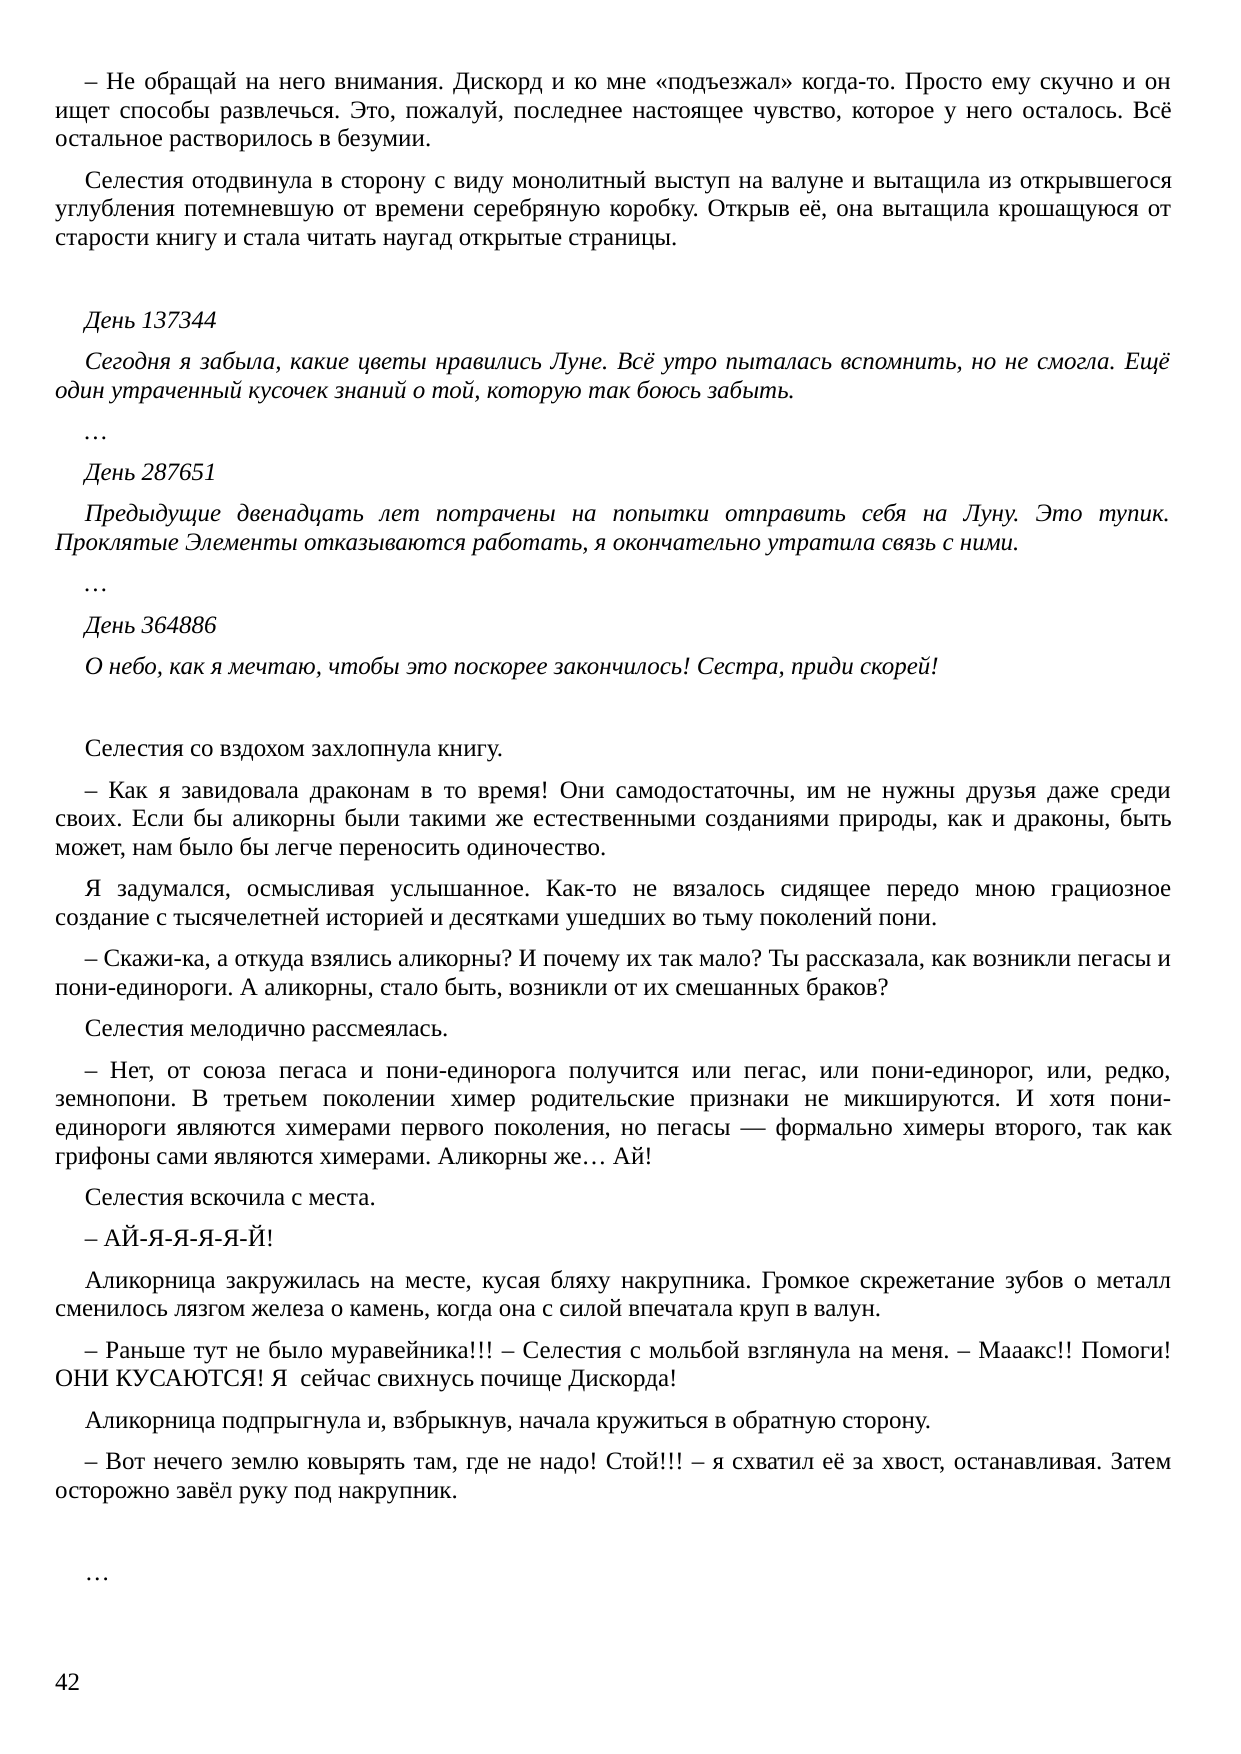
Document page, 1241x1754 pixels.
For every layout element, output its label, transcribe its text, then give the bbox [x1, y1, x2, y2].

text Аликорница подпрыгнула и, взбрыкнув, начала кружиться в обратную сторону. [55, 1405, 1173, 1433]
text Селестия мелодично рассмеялась. [55, 1013, 1173, 1042]
text – Нет, от союза пегаса и пони-единорога получится или пегас, или пони-единорог, или, редко, земнопони. В третьем поколении химер родительские признаки не микшируются. И хотя пони-единороги являются химерами первого поколения, но пегасы — формально химеры второго, так как грифоны сами являются химерами. Аликорны же… Ай! [55, 1055, 1173, 1170]
text О небо, как я мечтаю, чтобы это поскорее закончилось! Сестра, приди скорей! [55, 651, 1173, 680]
text День 364886 [55, 610, 1173, 638]
text – АЙ-Я-Я-Я-Я-Й! [55, 1223, 1173, 1252]
text Предыдущие двенадцать лет потрачены на попытки отправить себя на Луну. Это тупик. Проклятые Элементы отказываются работать, я окончательно утратила связь с ними. [55, 498, 1173, 556]
text День 287651 [55, 457, 1173, 486]
text – Как я завидовала драконам в то время! Они самодостаточны, им не нужны друзья даже среди своих. Если бы аликорны были такими же естественными созданиями природы, как и драконы, быть может, нам было бы легче переносить одиночество. [55, 775, 1173, 861]
text – Раньше тут не было муравейника!!! – Селестия с мольбой взглянула на меня. – Мааакс!! Помоги! ОНИ КУСАЮТСЯ! Я сейчас свихнусь почище Дискорда! [55, 1335, 1173, 1392]
text Селестия отодвинула в сторону с виду монолитный выступ на валуне и вытащила из открывшегося углубления потемневшую от времени серебряную коробку. Открыв её, она вытащила крошащуюся от старости книгу и стала читать наугад открытые страницы. [55, 165, 1173, 251]
text Я задумался, осмысливая услышанное. Как-то не вязалось сидящее передо мною грациозное создание с тысячелетней историей и десятками ушедших во тьму поколений пони. [55, 873, 1173, 931]
text День 137344 [55, 305, 1173, 333]
text Аликорница закружилась на месте, кусая бляху накрупника. Громкое скрежетание зубов о металл сменилось лязгом железа о камень, когда она с силой впечатала круп в валун. [55, 1265, 1173, 1322]
text – Скажи-ка, а откуда взялись аликорны? И почему их так мало? Ты рассказала, как возникли пегасы и пони-единороги. А аликорны, стало быть, возникли от их смешанных браков? [55, 943, 1173, 1001]
text – Вот нечего землю ковырять там, где не надо! Стой!!! – я схватил её за хвост, останавливая. Затем осторожно завёл руку под накрупник. [55, 1446, 1173, 1503]
text Селестия со вздохом захлопнула книгу. [55, 733, 1173, 762]
text … [55, 568, 1173, 597]
text – Не обращай на него внимания. Дискорд и ко мне «подъезжал» когда-то. Просто ему скучно и он ищет способы развлечься. Это, пожалуй, последнее настоящее чувство, которое у него осталось. Всё остальное растворилось в безумии. [55, 66, 1173, 152]
text … [55, 1557, 1173, 1586]
text Сегодня я забыла, какие цветы нравились Луне. Всё утро пыталась вспомнить, но не смогла. Ещё один утраченный кусочек знаний о той, которую так боюсь забыть. [55, 346, 1173, 403]
text … [55, 416, 1173, 445]
text Селестия вскочила с места. [55, 1182, 1173, 1211]
